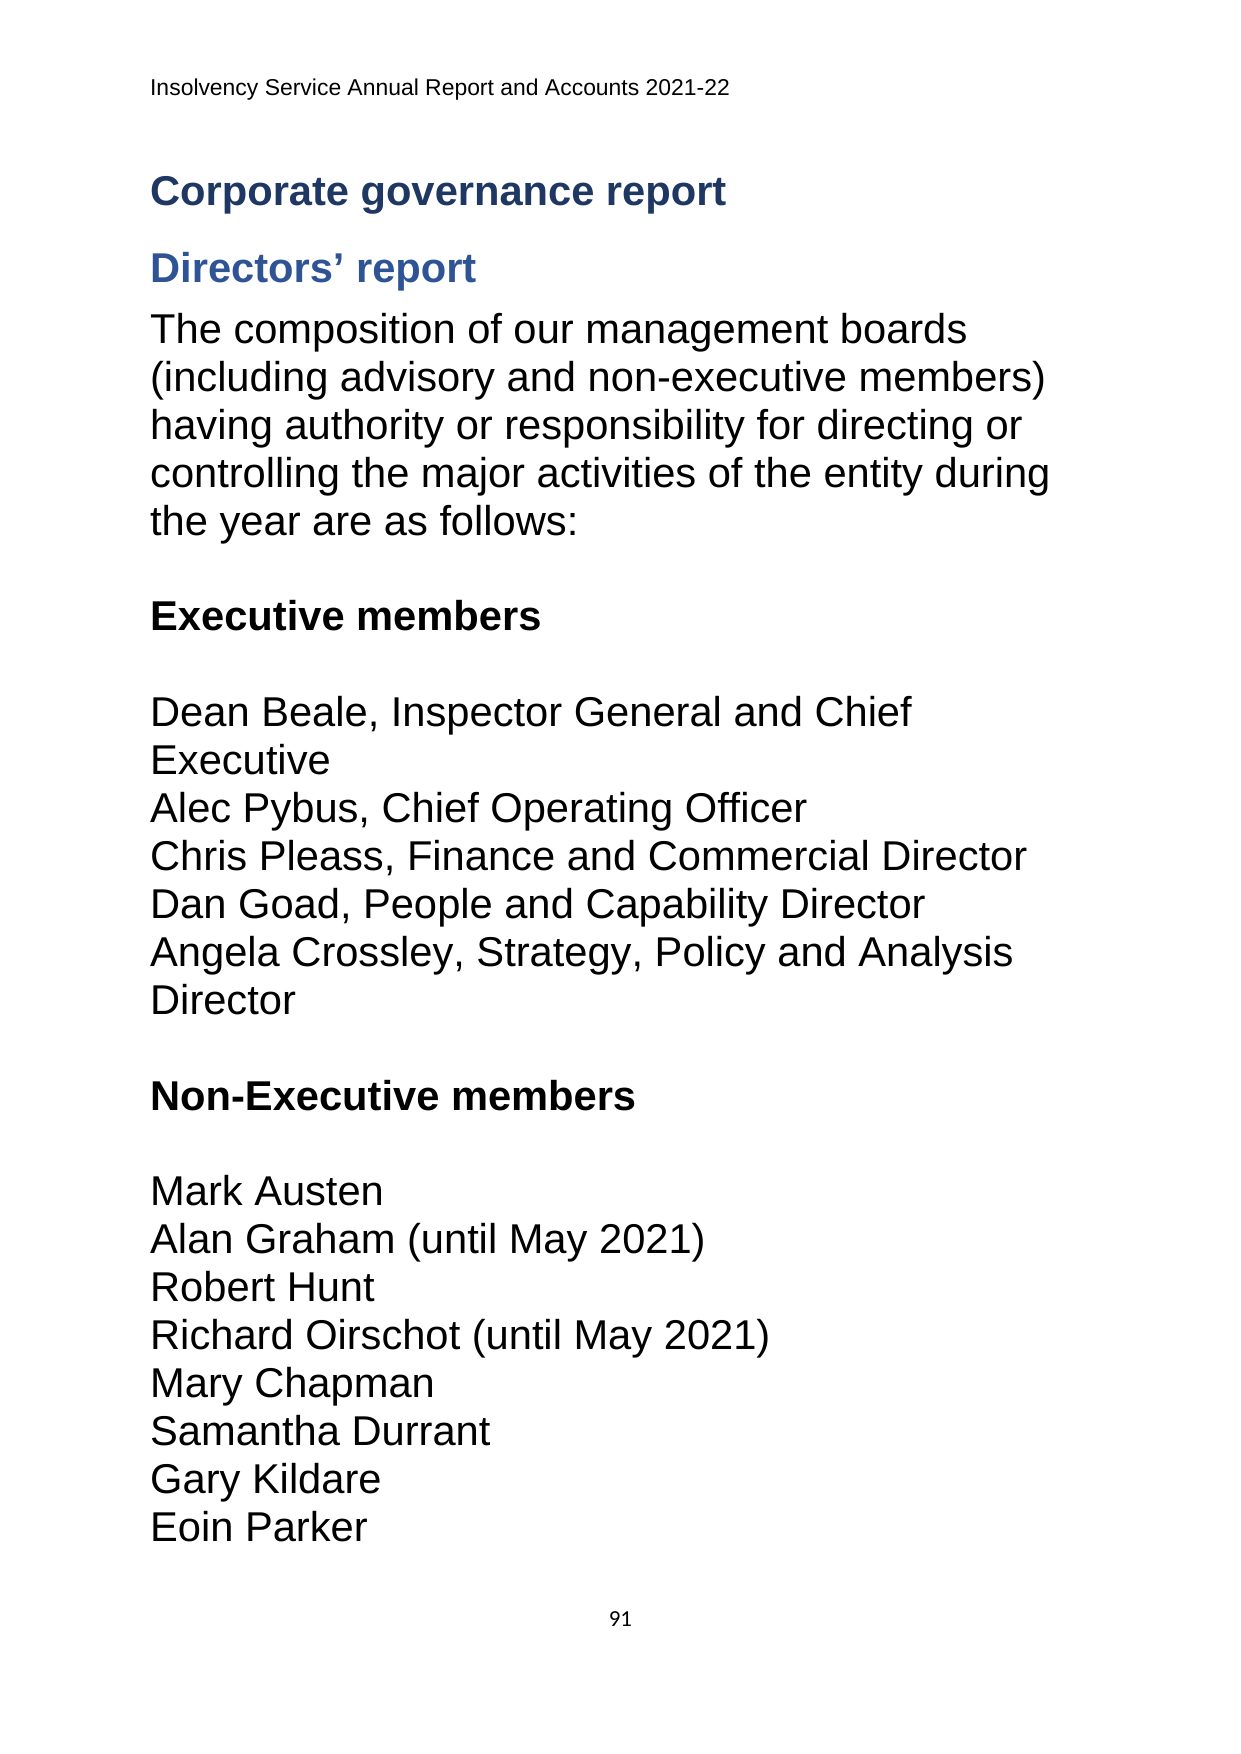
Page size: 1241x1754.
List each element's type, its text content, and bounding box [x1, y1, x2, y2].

text Dean Beale, Inspector General and Chief Executive [150, 687, 1090, 783]
text Chris Pleass, Finance and Commercial Director [150, 831, 1090, 879]
text Gary Kildare [150, 1454, 1090, 1502]
text Mark Austen [150, 1167, 1090, 1214]
subtitle Corporate governance report [150, 167, 1090, 214]
text Robert Hunt [150, 1262, 1090, 1310]
text Dan Goad, People and Capability Director [150, 879, 1090, 927]
text Executive members [150, 592, 1090, 639]
text Mary Chapman [150, 1358, 1090, 1406]
text The composition of our management boards (including advisory and non-executive members) having authority or responsibility for directing or controlling the major activities of the entity during the year are as follows: [150, 304, 1090, 544]
text Non-Executive members [150, 1071, 1090, 1119]
text Richard Oirschot (until May 2021) [150, 1310, 1090, 1358]
text Eoin Parker [150, 1502, 1090, 1550]
text Alan Graham (until May 2021) [150, 1214, 1090, 1262]
text Angela Crossley, Strategy, Policy and Analysis Director [150, 927, 1090, 1023]
subtitle Directors’ report [150, 244, 1090, 292]
text Samantha Durrant [150, 1406, 1090, 1454]
text Alec Pybus, Chief Operating Officer [150, 783, 1090, 831]
